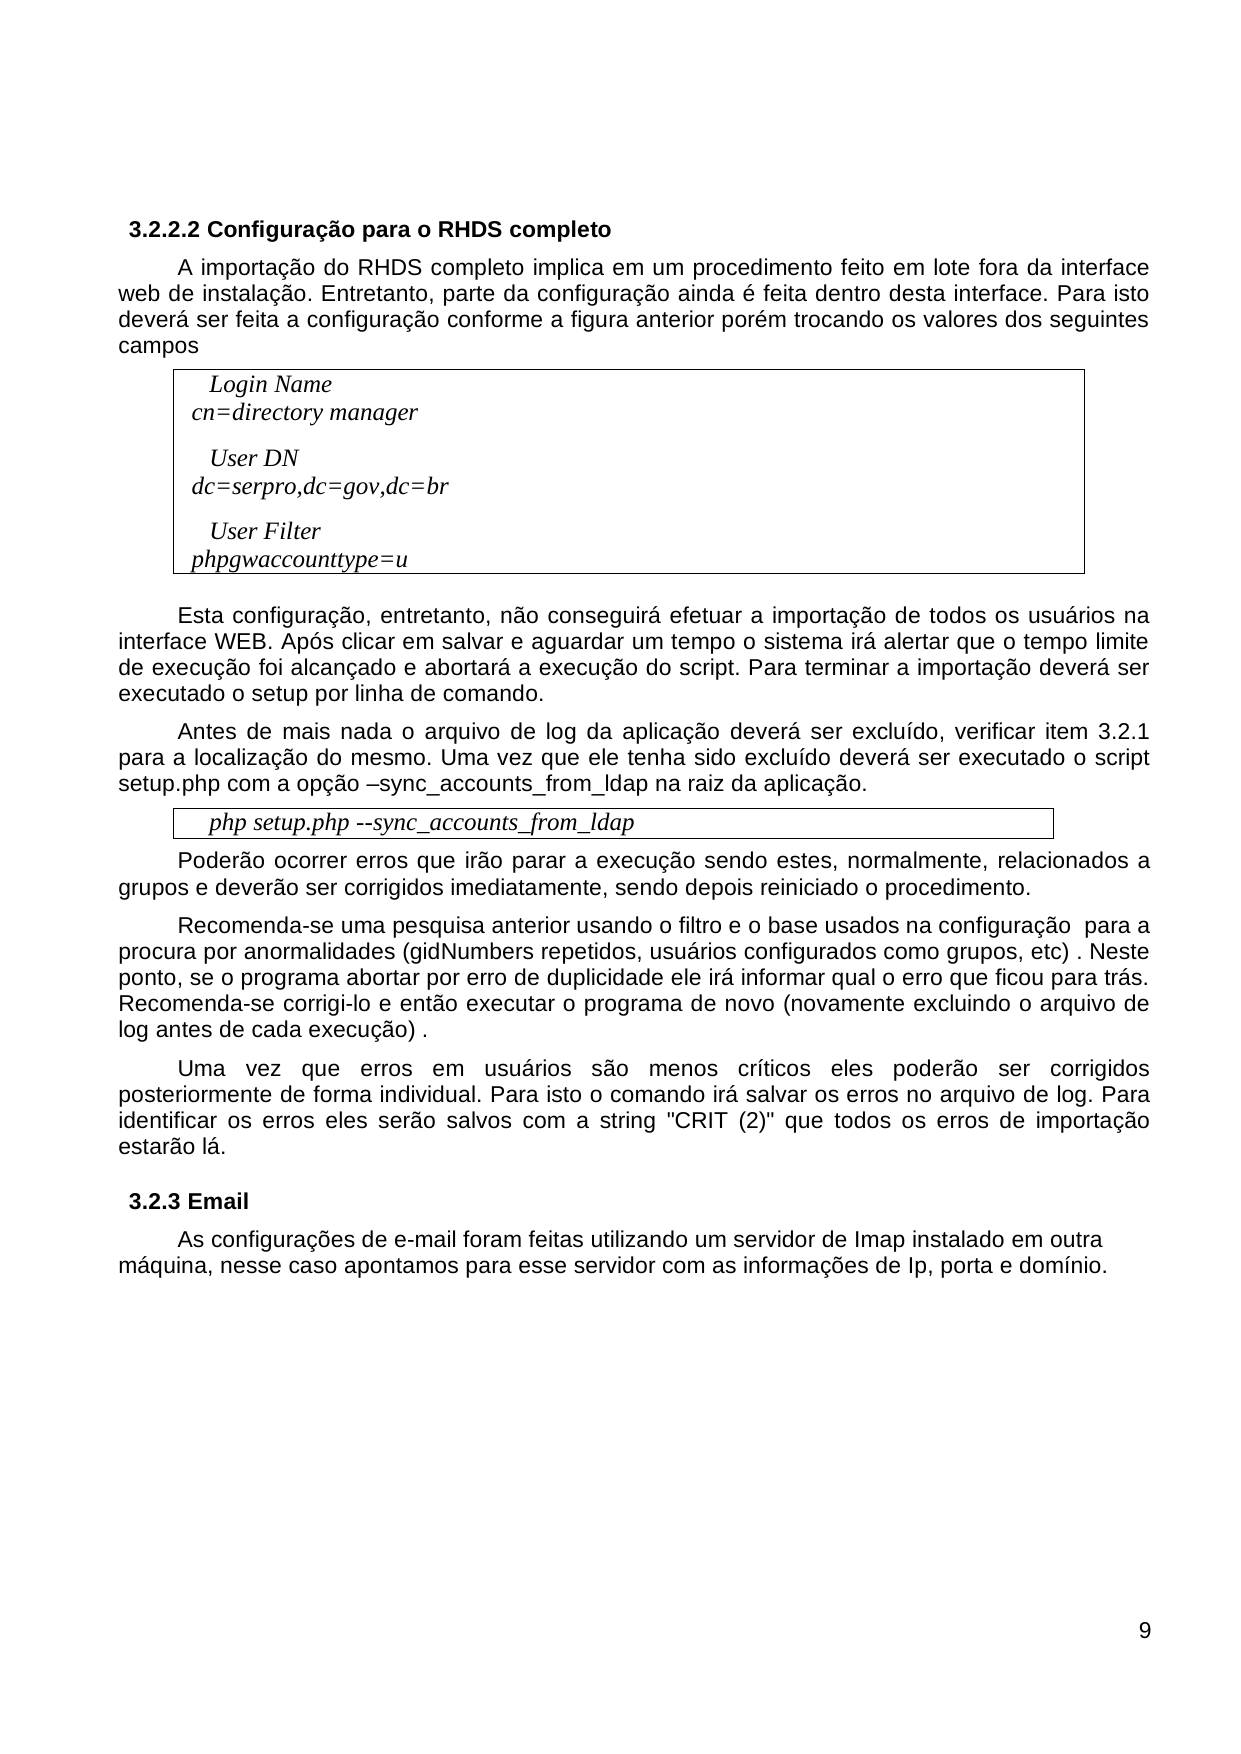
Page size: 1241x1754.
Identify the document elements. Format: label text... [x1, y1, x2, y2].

text Antes de mais nada o arquivo de log da aplicação deverá ser excluído, verificar item 3.2.1 para a localização do mesmo. Uma vez que ele tenha sido excluído deverá ser executado o script setup.php com a opção –sync_accounts_from_ldap na raiz da aplicação. [118, 719, 1152, 797]
subtitle Email [122, 1189, 1152, 1215]
text As configurações de e-mail foram feitas utilizando um servidor de Imap instalado em outra máquina, nesse caso apontamos para esse servidor com as informações de Ip, porta e domínio. [118, 1227, 1152, 1279]
text Uma vez que erros em usuários são menos críticos eles poderão ser corrigidos posteriormente de forma individual. Para isto o comando irá salvar os erros no arquivo de log. Para identificar os erros eles serão salvos com a string "CRIT (2)" que todos os erros de importação estarão lá. [118, 1055, 1152, 1159]
subtitle Configuração para o RHDS completo [122, 216, 1152, 242]
text Recomenda-se uma pesquisa anterior usando o filtro e o base usados na configuração para a procura por anormalidades (gidNumbers repetidos, usuários configurados como grupos, etc) . Neste ponto, se o programa abortar por erro de duplicidade ele irá informar qual o erro que ficou para trás. Recomenda-se corrigi-lo e então executar o programa de novo (novamente excluindo o arquivo de log antes de cada execução) . [118, 912, 1152, 1043]
text Poderão ocorrer erros que irão parar a execução sendo estes, normalmente, relacionados a grupos e deverão ser corrigidos imediatamente, sendo depois reiniciado o procedimento. [118, 848, 1152, 900]
text A importação do RHDS completo implica em um procedimento feito em lote fora da interface web de instalação. Entretanto, parte da configuração ainda é feita dentro desta interface. Para isto deverá ser feita a configuração conforme a figura anterior porém trocando os valores dos seguintes campos [118, 254, 1152, 358]
text Esta configuração, entretanto, não conseguirá efetuar a importação de todos os usuários na interface WEB. Após clicar em salvar e aguardar um tempo o sistema irá alertar que o tempo limite de execução foi alcançado e abortará a execução do script. Para terminar a importação deverá ser executado o setup por linha de comando. [118, 602, 1152, 706]
